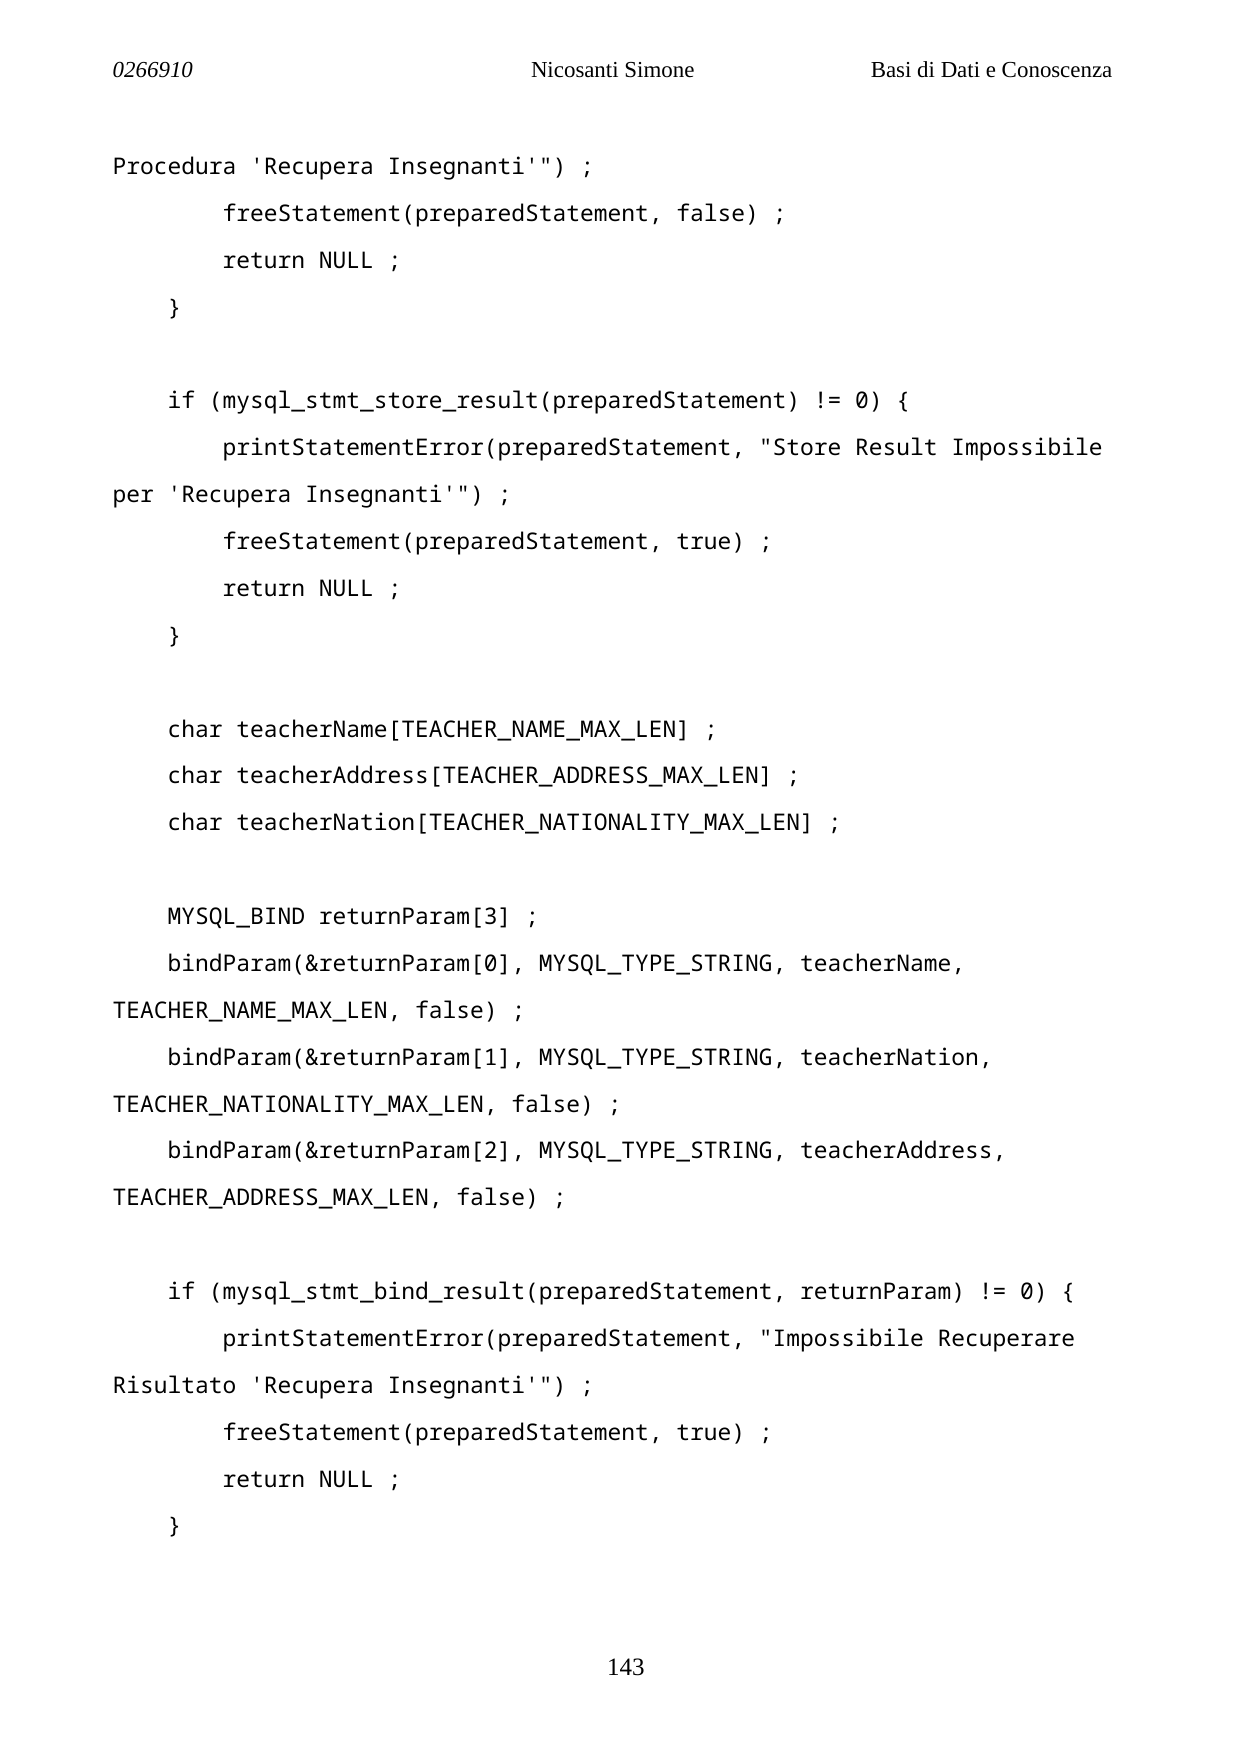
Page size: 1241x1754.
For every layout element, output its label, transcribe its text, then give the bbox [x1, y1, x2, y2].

text return NULL ; [112, 572, 1128, 603]
text bindParam(&returnParam[2], MYSQL_TYPE_STRING, teacherAddress, TEACHER_ADDRESS_MAX_LEN, false) ; [112, 1134, 1128, 1212]
text bindParam(&returnParam[0], MYSQL_TYPE_STRING, teacherName, TEACHER_NAME_MAX_LEN, false) ; [112, 947, 1128, 1025]
text char teacherNation[TEACHER_NATIONALITY_MAX_LEN] ; [112, 806, 1128, 837]
text char teacherName[TEACHER_NAME_MAX_LEN] ; [112, 712, 1128, 744]
text freeStatement(preparedStatement, true) ; [112, 525, 1128, 556]
text freeStatement(preparedStatement, true) ; [112, 1416, 1128, 1447]
text return NULL ; [112, 244, 1128, 275]
text return NULL ; [112, 1462, 1128, 1494]
text printStatementError(preparedStatement, "Impossibile Recuperare Risultato 'Recupera Insegnanti'") ; [112, 1322, 1128, 1400]
text if (mysql_stmt_store_result(preparedStatement) != 0) { [112, 384, 1128, 416]
text freeStatement(preparedStatement, false) ; [112, 197, 1128, 228]
text Procedura 'Recupera Insegnanti'") ; [112, 150, 1128, 181]
text if (mysql_stmt_bind_result(preparedStatement, returnParam) != 0) { [112, 1275, 1128, 1306]
text printStatementError(preparedStatement, "Store Result Impossibile per 'Recupera Insegnanti'") ; [112, 431, 1128, 509]
text } [112, 1509, 1128, 1541]
text char teacherAddress[TEACHER_ADDRESS_MAX_LEN] ; [112, 759, 1128, 791]
text } [112, 619, 1128, 650]
text bindParam(&returnParam[1], MYSQL_TYPE_STRING, teacherNation, TEACHER_NATIONALITY_MAX_LEN, false) ; [112, 1041, 1128, 1119]
text MYSQL_BIND returnParam[3] ; [112, 900, 1128, 931]
text } [112, 291, 1128, 322]
